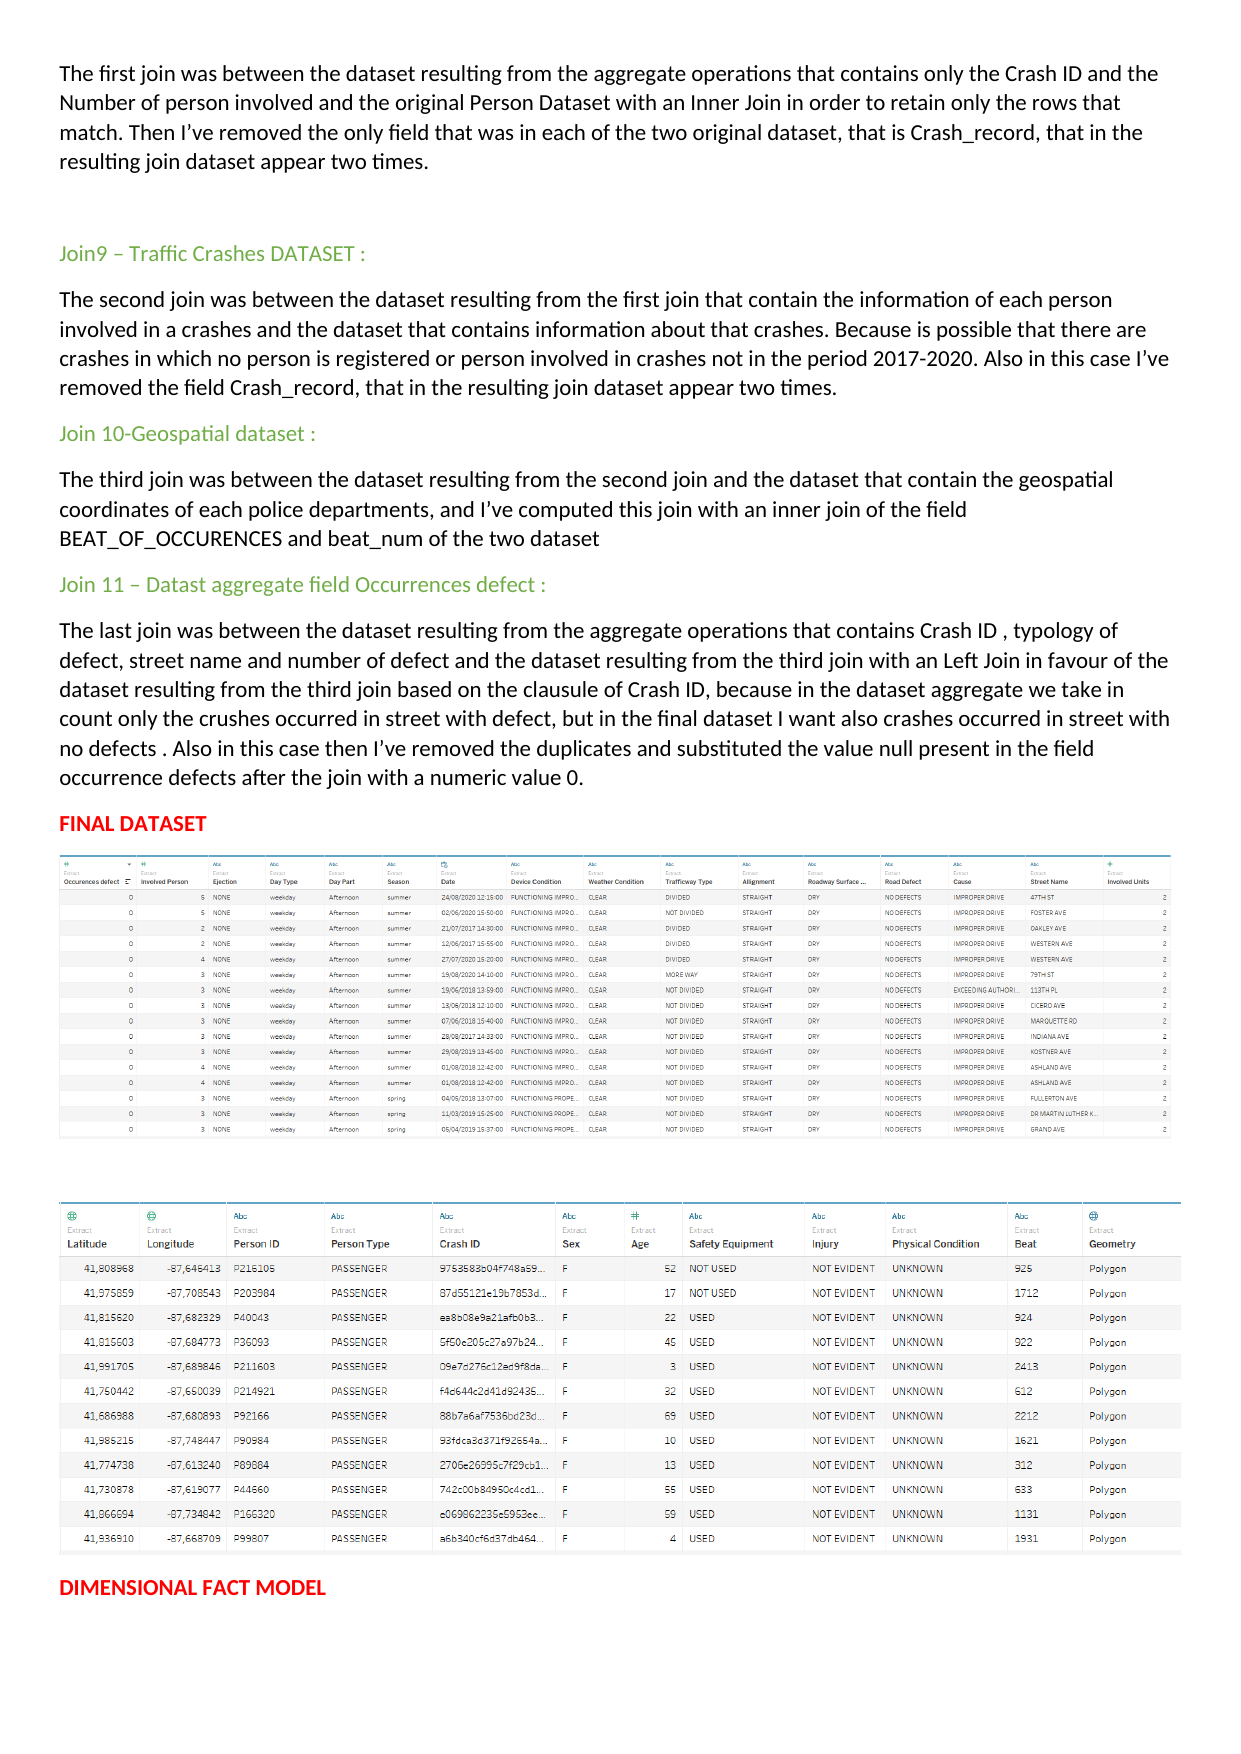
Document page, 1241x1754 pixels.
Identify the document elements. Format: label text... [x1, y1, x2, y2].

text DIMENSIONAL FACT MODEL [59, 1573, 1181, 1601]
text Join 10-Geospatial dataset : [59, 419, 1181, 447]
text FINAL DATASET [59, 809, 1181, 837]
text The last join was between the dataset resulting from the aggregate operations that contains Crash ID , typology of defect, street name and number of defect and the dataset resulting from the third join with an Left Join in favour of the dataset resulting from the third join based on the clausule of Crash ID, because in the dataset aggregate we take in count only the crushes occurred in street with defect, but in the final dataset I want also crashes occurred in street with no defects . Also in this case then I’ve removed the duplicates and substituted the value null present in the field occurrence defects after the join with a numeric value 0. [59, 616, 1181, 791]
text Join 11 – Datast aggregate field Occurrences defect : [59, 570, 1181, 598]
text Join9 – Traffic Crashes DATASET : [59, 239, 1181, 267]
text The second join was between the dataset resulting from the first join that contain the information of each person involved in a crashes and the dataset that contains information about that crashes. Because is possible that there are crashes in which no person is registered or person involved in crashes not in the period 2017-2020. Also in this case I’ve removed the field Crash_record, that in the resulting join dataset appear two times. [59, 285, 1181, 401]
text The third join was between the dataset resulting from the second join and the dataset that contain the geospatial coordinates of each police departments, and I’ve computed this join with an inner join of the field BEAT_OF_OCCURENCES and beat_num of the two dataset [59, 466, 1181, 552]
text The first join was between the dataset resulting from the aggregate operations that contains only the Crash ID and the Number of person involved and the original Person Dataset with an Inner Join in order to retain only the rows that match. Then I’ve removed the only field that was in each of the two original dataset, that is Crash_record, that in the resulting join dataset appear two times. [59, 59, 1181, 175]
